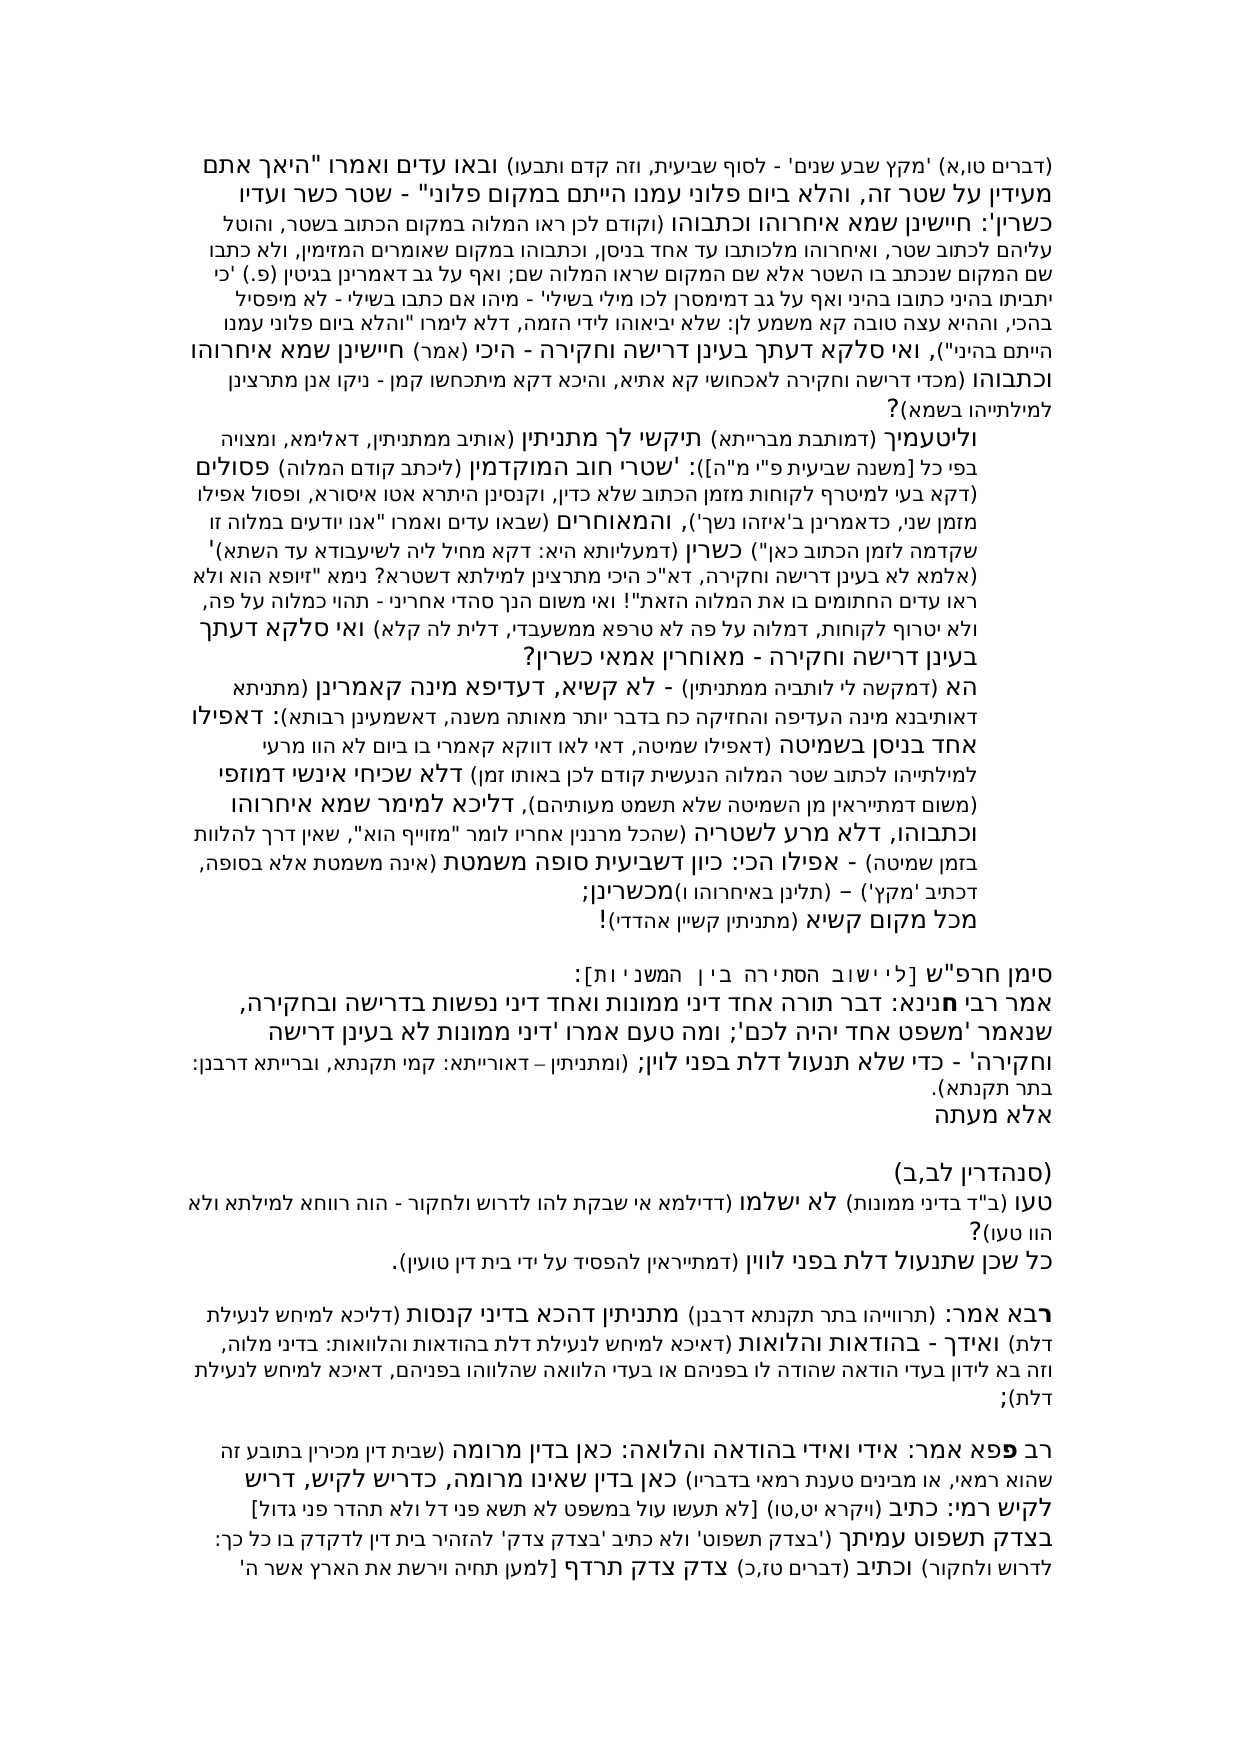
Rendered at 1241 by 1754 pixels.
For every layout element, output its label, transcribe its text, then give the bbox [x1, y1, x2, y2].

text כל שכן שתנעול דלת בפני לווין (דמתייראין להפסיד על ידי בית דין טועין). [187, 1246, 1053, 1275]
text מכל מקום קשיא (מתניתין קשיין אהדדי)! [187, 906, 978, 935]
text טעו (ב"ד בדיני ממונות) לא ישלמו (דדילמא אי שבקת להו לדרוש ולחקור - הוה רווחא למילתא ולא הוו טעו)? [187, 1187, 1053, 1246]
text אלא מעתה [187, 1100, 1053, 1129]
text רבא אמר: (תרווייהו בתר תקנתא דרבנן) מתניתין דהכא בדיני קנסות (דליכא למיחש לנעילת דלת) ואידך - בהודאות והלואות (דאיכא למיחש לנעילת דלת בהודאות והלוואות: בדיני מלוה, וזה בא לידון בעדי הודאה שהודה לו בפניהם או בעדי הלוואה שהלווהו בפניהם, דאיכא למיחש לנעילת דלת); [187, 1299, 1053, 1411]
text אמר רבי חנינא: דבר תורה אחד דיני ממונות ואחד דיני נפשות בדרישה ובחקירה, שנאמר 'משפט אחד יהיה לכם'; ומה טעם אמרו 'דיני ממונות לא בעינן דרישה וחקירה' - כדי שלא תנעול דלת בפני לוין; (ומתניתין – דאורייתא: קמי תקנתא, וברייתא דרבנן: בתר תקנתא). [187, 988, 1053, 1100]
text (סנהדרין לב,ב) [187, 1158, 1053, 1187]
text סימן חרפ"ש [ליישוב הסתירה בין המשניות]: [187, 959, 1053, 988]
text וליטעמיך (דמותבת מברייתא) תיקשי לך מתניתין (אותיב ממתניתין, דאלימא, ומצויה בפי כל [משנה שביעית פ"י מ"ה]): 'שטרי חוב המוקדמין (ליכתב קודם המלוה) פסולים (דקא בעי למיטרף לקוחות מזמן הכתוב שלא כדין, וקנסינן היתרא אטו איסורא, ופסול אפילו מזמן שני, כדאמרינן ב'איזהו נשך'), והמאוחרים (שבאו עדים ואמרו "אנו יודעים במלוה זו שקדמה לזמן הכתוב כאן") כשרין (דמעליותא היא: דקא מחיל ליה לשיעבודא עד השתא)' (אלמא לא בעינן דרישה וחקירה, דא"כ היכי מתרצינן למילתא דשטרא? נימא "זיופא הוא ולא ראו עדים החתומים בו את המלוה הזאת"! ואי משום הנך סהדי אחריני - תהוי כמלוה על פה, ולא יטרוף לקוחות, דמלוה על פה לא טרפא ממשעבדי, דלית לה קלא) ואי סלקא דעתך בעינן דרישה וחקירה - מאוחרין אמאי כשרין? [187, 423, 978, 672]
text רב פפא אמר: אידי ואידי בהודאה והלואה: כאן בדין מרומה (שבית דין מכירין בתובע זה שהוא רמאי, או מבינים טענת רמאי בדבריו) כאן בדין שאינו מרומה, כדריש לקיש, דריש לקיש רמי: כתיב (ויקרא יט,טו) [לא תעשו עול במשפט לא תשא פני דל ולא תהדר פני גדול] בצדק תשפוט עמיתך ('בצדק תשפוט' ולא כתיב 'בצדק צדק' להזהיר בית דין לדקדק בו כל כך: לדרוש ולחקור) וכתיב (דברים טז,כ) צדק צדק תרדף [למען תחיה וירשת את הארץ אשר ה' [187, 1435, 1053, 1581]
text הא (דמקשה לי לותביה ממתניתין) - לא קשיא, דעדיפא מינה קאמרינן (מתניתא דאותיבנא מינה העדיפה והחזיקה כח בדבר יותר מאותה משנה, דאשמעינן רבותא): דאפילו אחד בניסן בשמיטה (דאפילו שמיטה, דאי לאו דווקא קאמרי בו ביום לא הוו מרעי למילתייהו לכתוב שטר המלוה הנעשית קודם לכן באותו זמן) דלא שכיחי אינשי דמוזפי (משום דמתייראין מן השמיטה שלא תשמט מעותיהם), דליכא למימר שמא איחרוהו וכתבוהו, דלא מרע לשטריה (שהכל מרננין אחריו לומר "מזוייף הוא", שאין דרך להלוות בזמן שמיטה) - אפילו הכי: כיון דשביעית סופה משמטת (אינה משמטת אלא בסופה, דכתיב 'מקץ') – (תלינן באיחרוהו ו)מכשרינן; [187, 672, 978, 906]
text (דברים טו,א) 'מקץ שבע שנים' - לסוף שביעית, וזה קדם ותבעו) ובאו עדים ואמרו "היאך אתם מעידין על שטר זה, והלא ביום פלוני עמנו הייתם במקום פלוני" - שטר כשר ועדיו כשרין': חיישינן שמא איחרוהו וכתבוהו (וקודם לכן ראו המלוה במקום הכתוב בשטר, והוטל עליהם לכתוב שטר, ואיחרוהו מלכותבו עד אחד בניסן, וכתבוהו במקום שאומרים המזימין, ולא כתבו שם המקום שנכתב בו השטר אלא שם המקום שראו המלוה שם; ואף על גב דאמרינן בגיטין (פ.) 'כי יתביתו בהיני כתובו בהיני ואף על גב דמימסרן לכו מילי בשילי' - מיהו אם כתבו בשילי - לא מיפסיל בהכי, וההיא עצה טובה קא משמע לן: שלא יביאוהו לידי הזמה, דלא לימרו "והלא ביום פלוני עמנו הייתם בהיני"), ואי סלקא דעתך בעינן דרישה וחקירה - היכי (אמר) חיישינן שמא איחרוהו וכתבוהו (מכדי דרישה וחקירה לאכחושי קא אתיא, והיכא דקא מיתכחשו קמן - ניקו אנן מתרצינן למילתייהו בשמא)? [187, 150, 1053, 423]
